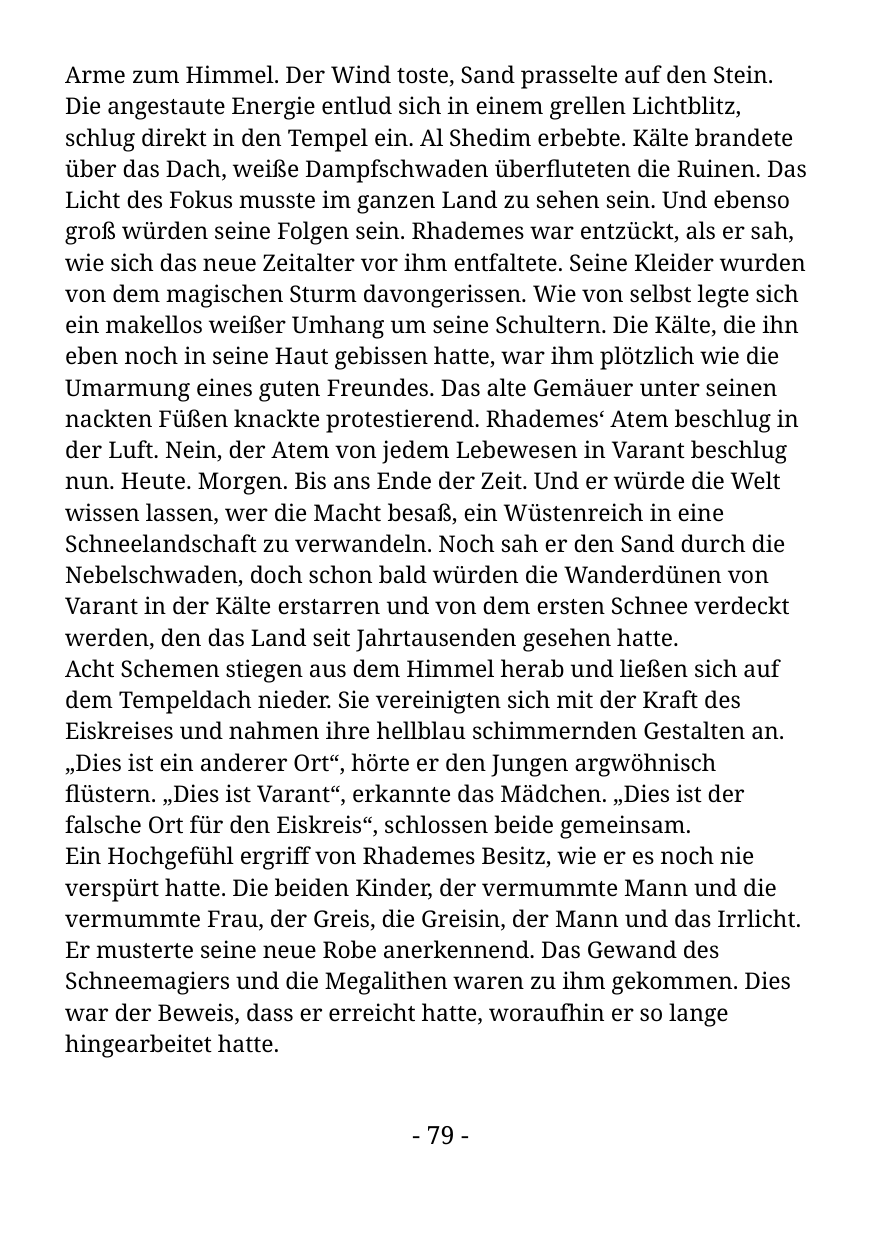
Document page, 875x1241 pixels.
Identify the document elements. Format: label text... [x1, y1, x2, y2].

text Arme zum Himmel. Der Wind toste, Sand prasselte auf den Stein. Die angestaute Energie entlud sich in einem grellen Lichtblitz, schlug direkt in den Tempel ein. Al Shedim erbebte. Kälte brandete über das Dach, weiße Dampfschwaden überfluteten die Ruinen. Das Licht des Fokus musste im ganzen Land zu sehen sein. Und ebenso groß würden seine Folgen sein. Rhademes war entzückt, als er sah, wie sich das neue Zeitalter vor ihm entfaltete. Seine Kleider wurden von dem magischen Sturm davongerissen. Wie von selbst legte sich ein makellos weißer Umhang um seine Schultern. Die Kälte, die ihn eben noch in seine Haut gebissen hatte, war ihm plötzlich wie die Umarmung eines guten Freundes. Das alte Gemäuer unter seinen nackten Füßen knackte protestierend. Rhademes‘ Atem beschlug in der Luft. Nein, der Atem von jedem Lebewesen in Varant beschlug nun. Heute. Morgen. Bis ans Ende der Zeit. Und er würde die Welt wissen lassen, wer die Macht besaß, ein Wüstenreich in eine Schneelandschaft zu verwandeln. Noch sah er den Sand durch die Nebelschwaden, doch schon bald würden die Wanderdünen von Varant in der Kälte erstarren und von dem ersten Schnee verdeckt werden, den das Land seit Jahrtausenden gesehen hatte. Acht Schemen stiegen aus dem Himmel herab und ließen sich auf dem Tempeldach nieder. Sie vereinigten sich mit der Kraft des Eiskreises und nahmen ihre hellblau schimmernden Gestalten an. „Dies ist ein anderer Ort“, hörte er den Jungen argwöhnisch flüstern. „Dies ist Varant“, erkannte das Mädchen. „Dies ist der falsche Ort für den Eiskreis“, schlossen beide gemeinsam. Ein Hochgefühl ergriff von Rhademes Besitz, wie er es noch nie verspürt hatte. Die beiden Kinder, der vermummte Mann und die vermummte Frau, der Greis, die Greisin, der Mann und das Irrlicht. Er musterte seine neue Robe anerkennend. Das Gewand des Schneemagiers und die Megalithen waren zu ihm gekommen. Dies war der Beweis, dass er erreicht hatte, woraufhin er so lange hingearbeitet hatte. [65, 59, 809, 1059]
